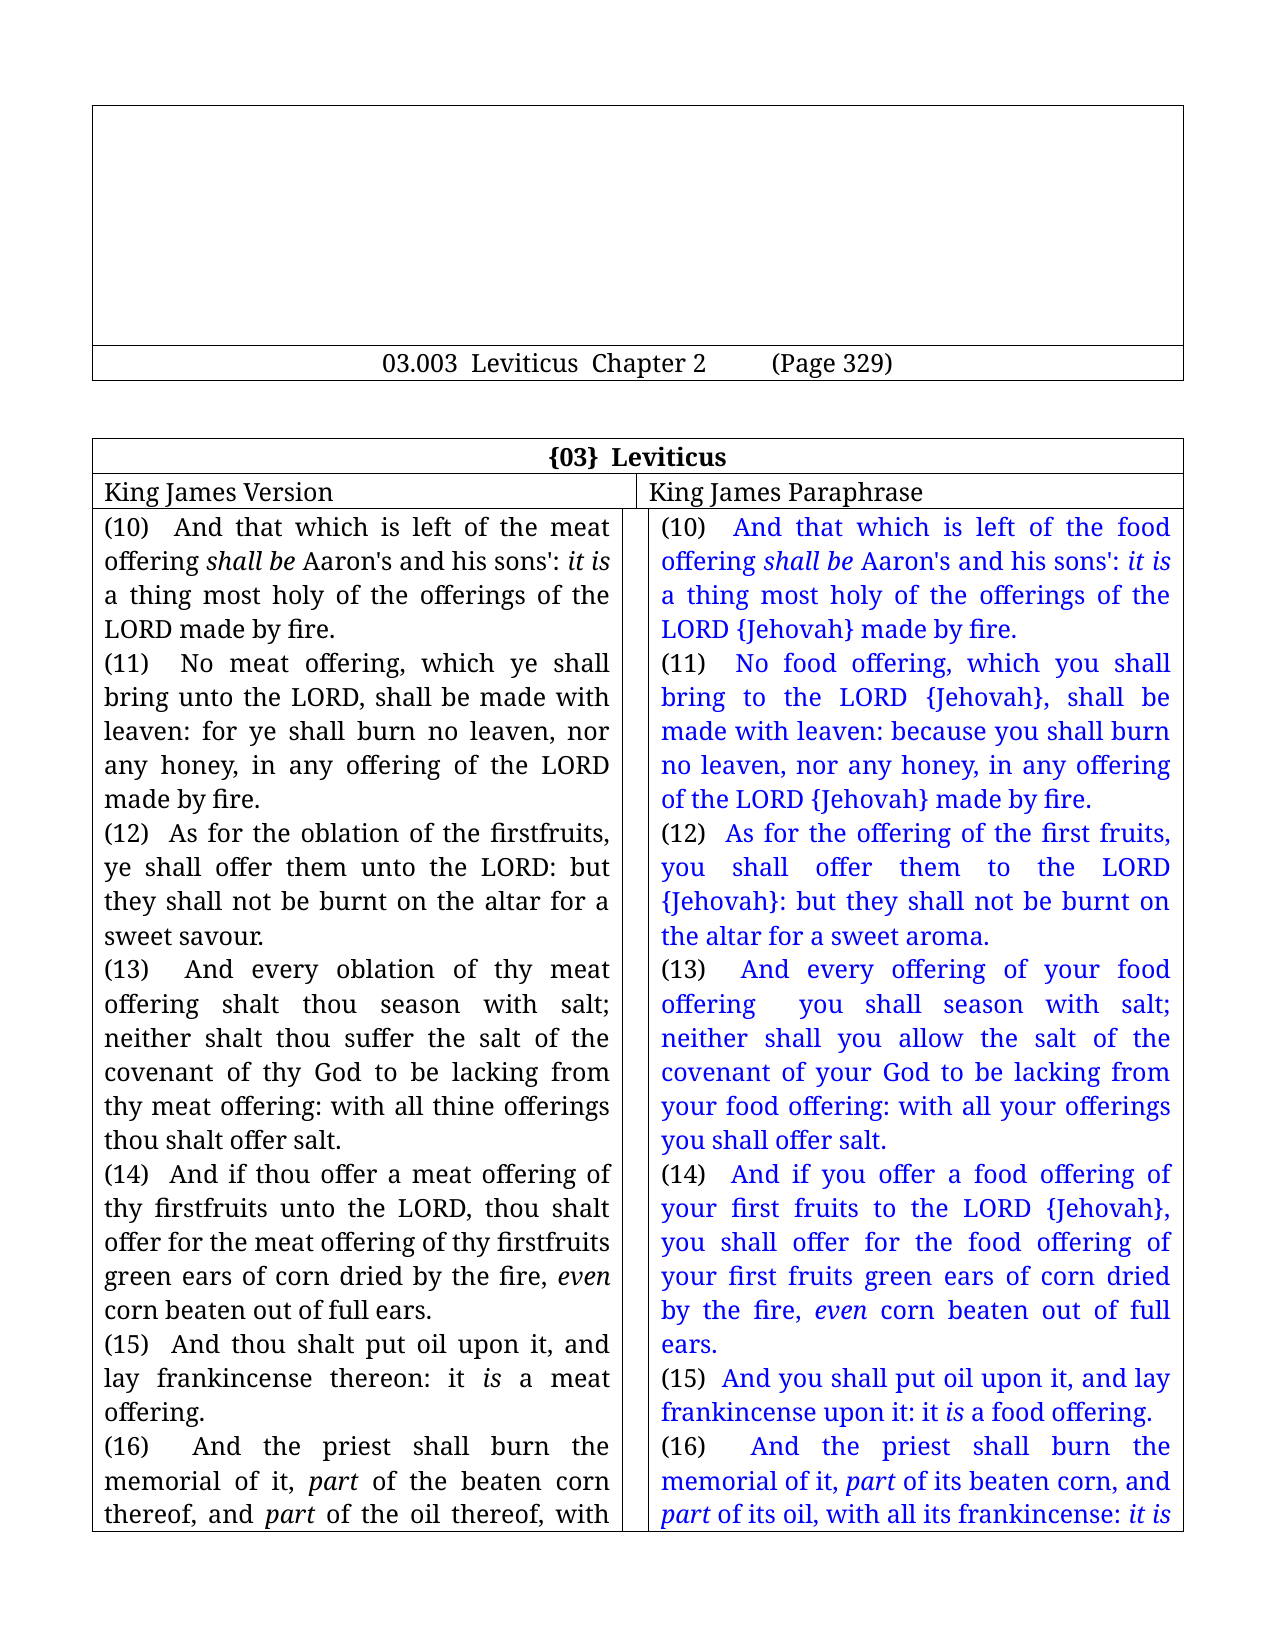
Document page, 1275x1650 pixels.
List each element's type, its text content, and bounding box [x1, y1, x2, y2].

table_cell King James Version [93, 474, 636, 508]
table_cell (10) And that which is left of the meat offering shall be Aaron's and his sons': it is a thing most holy of the offerings of the LORD made by fire. (11) No meat offering, which ye shall bring unto the LORD, shall be made with leaven: for ye shall burn no leaven, nor any honey, in any offering of the LORD made by fire. (12) As for the oblation of the firstfruits, ye shall offer them unto the LORD: but they shall not be burnt on the altar for a sweet savour. (13) And every oblation of thy meat offering shalt thou season with salt; neither shalt thou suffer the salt of the covenant of thy God to be lacking from thy meat offering: with all thine offerings thou shalt offer salt. (14) And if thou offer a meat offering of thy firstfruits unto the LORD, thou shalt offer for the meat offering of thy firstfruits green ears of corn dried by the fire, even corn beaten out of full ears. (15) And thou shalt put oil upon it, and lay frankincense thereon: it is a meat offering. (16) And the priest shall burn the memorial of it, part of the beaten corn thereof, and part of the oil thereof, with [93, 509, 622, 1531]
table_cell King James Paraphrase [637, 474, 1183, 508]
table_cell 03.003 Leviticus Chapter 2 (Page 329) [93, 346, 1183, 379]
table_cell [93, 106, 1183, 344]
table_cell (10) And that which is left of the food offering shall be Aaron's and his sons': it is a thing most holy of the offerings of the LORD {Jehovah} made by fire. (11) No food offering, which you shall bring to the LORD {Jehovah}, shall be made with leaven: because you shall burn no leaven, nor any honey, in any offering of the LORD {Jehovah} made by fire. (12) As for the offering of the first fruits, you shall offer them to the LORD {Jehovah}: but they shall not be burnt on the altar for a sweet aroma. (13) And every offering of your food offering you shall season with salt; neither shall you allow the salt of the covenant of your God to be lacking from your food offering: with all your offerings you shall offer salt. (14) And if you offer a food offering of your first fruits to the LORD {Jehovah}, you shall offer for the food offering of your first fruits green ears of corn dried by the fire, even corn beaten out of full ears. (15) And you shall put oil upon it, and lay frankincense upon it: it is a food offering. (16) And the priest shall burn the memorial of it, part of its beaten corn, and part of its oil, with all its frankincense: it is [649, 509, 1183, 1531]
table_header {03} Leviticus [93, 439, 1183, 473]
table_cell [623, 509, 648, 1531]
